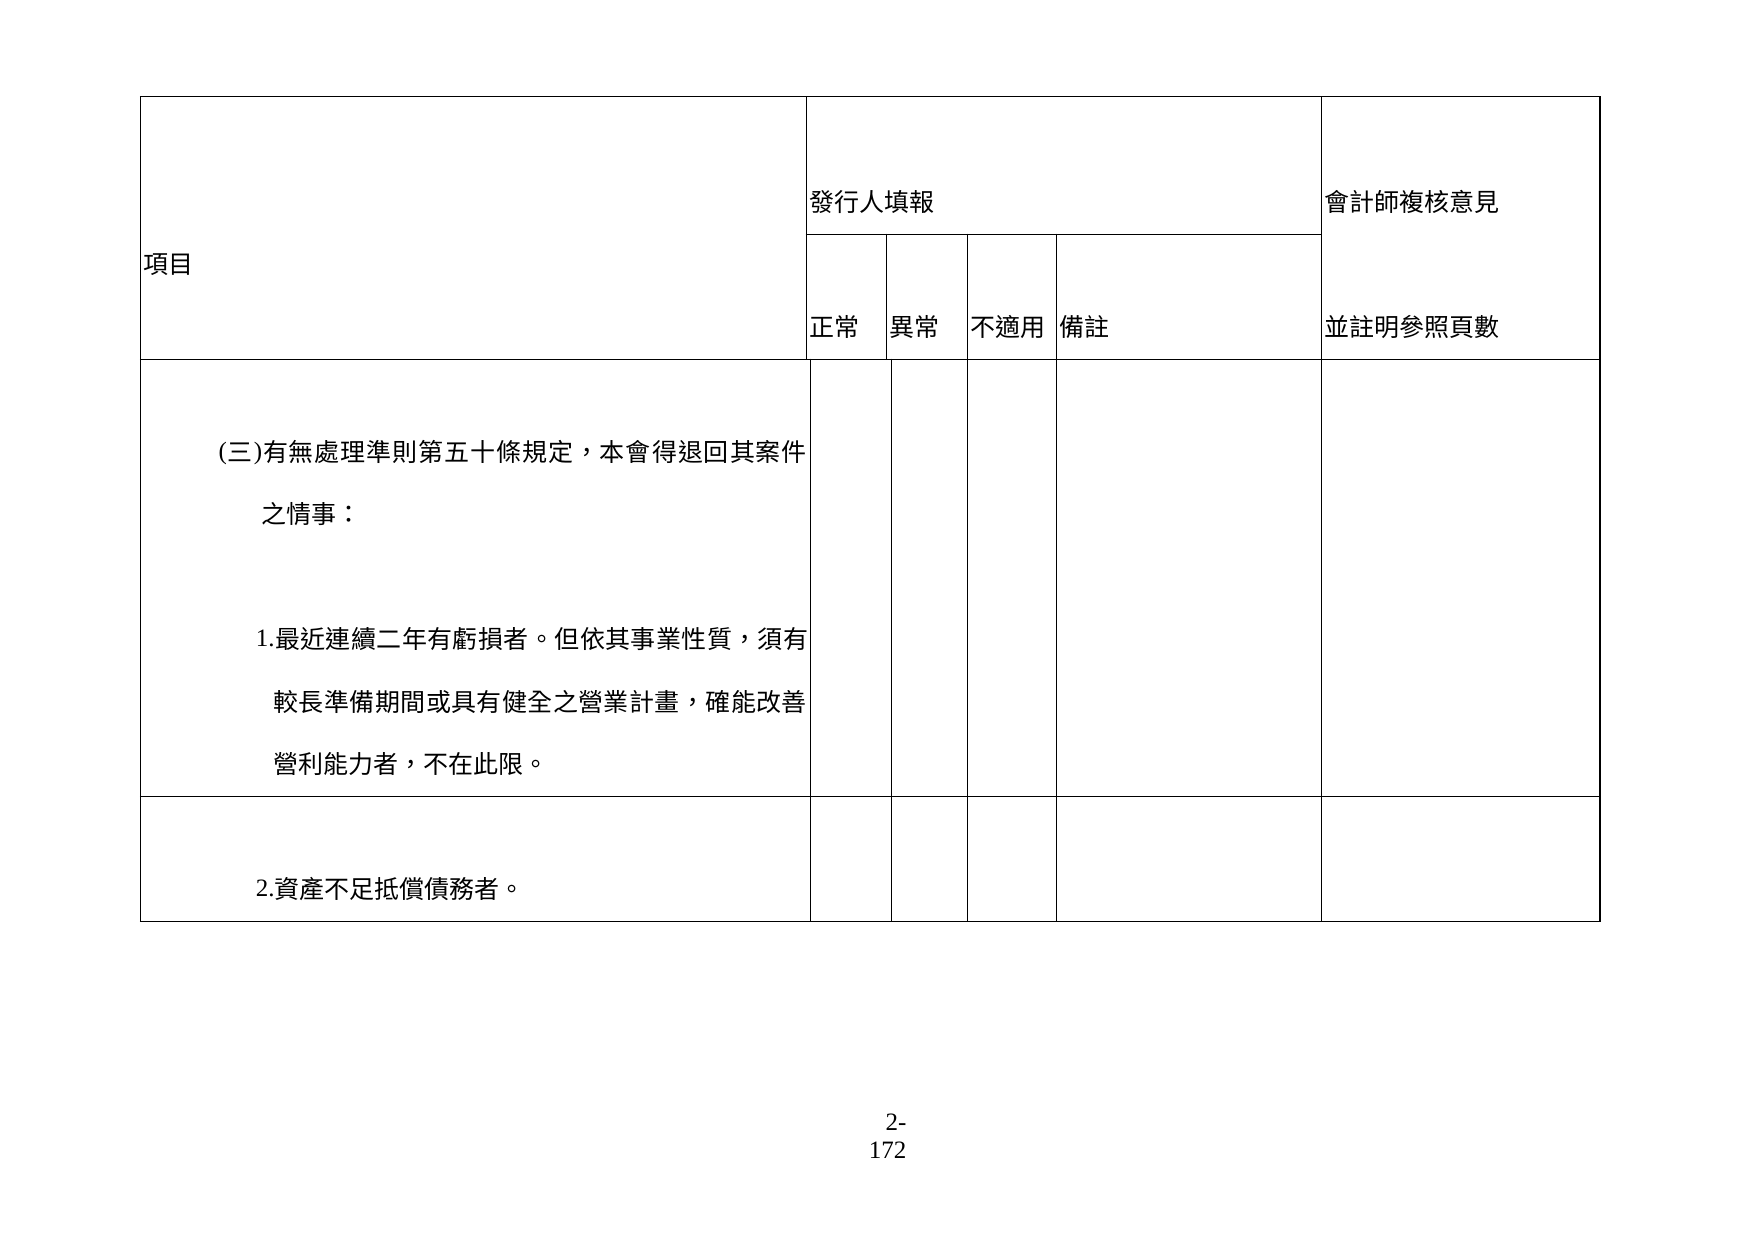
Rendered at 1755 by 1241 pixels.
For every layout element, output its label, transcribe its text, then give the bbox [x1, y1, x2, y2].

table_cell [892, 797, 967, 921]
table_cell [892, 360, 967, 796]
table_cell 正常 [807, 235, 886, 358]
table_cell [1057, 797, 1321, 921]
table_cell (三)有無處理準則第五十條規定，本會得退回其案件之情事： 1.最近連續二年有虧損者。但依其事業性質，須有較長準備期間或具有健全之營業計畫，確能改善營利能力者，不在此限。 [141, 360, 810, 796]
table_header 會計師複核意見 並註明參照頁數 [1322, 97, 1599, 358]
table_cell [968, 797, 1056, 921]
table_cell [968, 360, 1056, 796]
table_cell 2.資產不足抵償債務者。 [141, 797, 810, 921]
table_cell [1057, 360, 1321, 796]
table_cell 異常 [887, 235, 967, 358]
table_cell [1322, 360, 1599, 796]
table_cell [1322, 797, 1599, 921]
table_cell [811, 360, 891, 796]
table_header 項目 [141, 97, 806, 358]
table_cell 備註 [1057, 235, 1321, 358]
table_header 發行人填報 [807, 97, 1321, 233]
table_cell [811, 797, 891, 921]
table_cell 不適用 [968, 235, 1056, 358]
